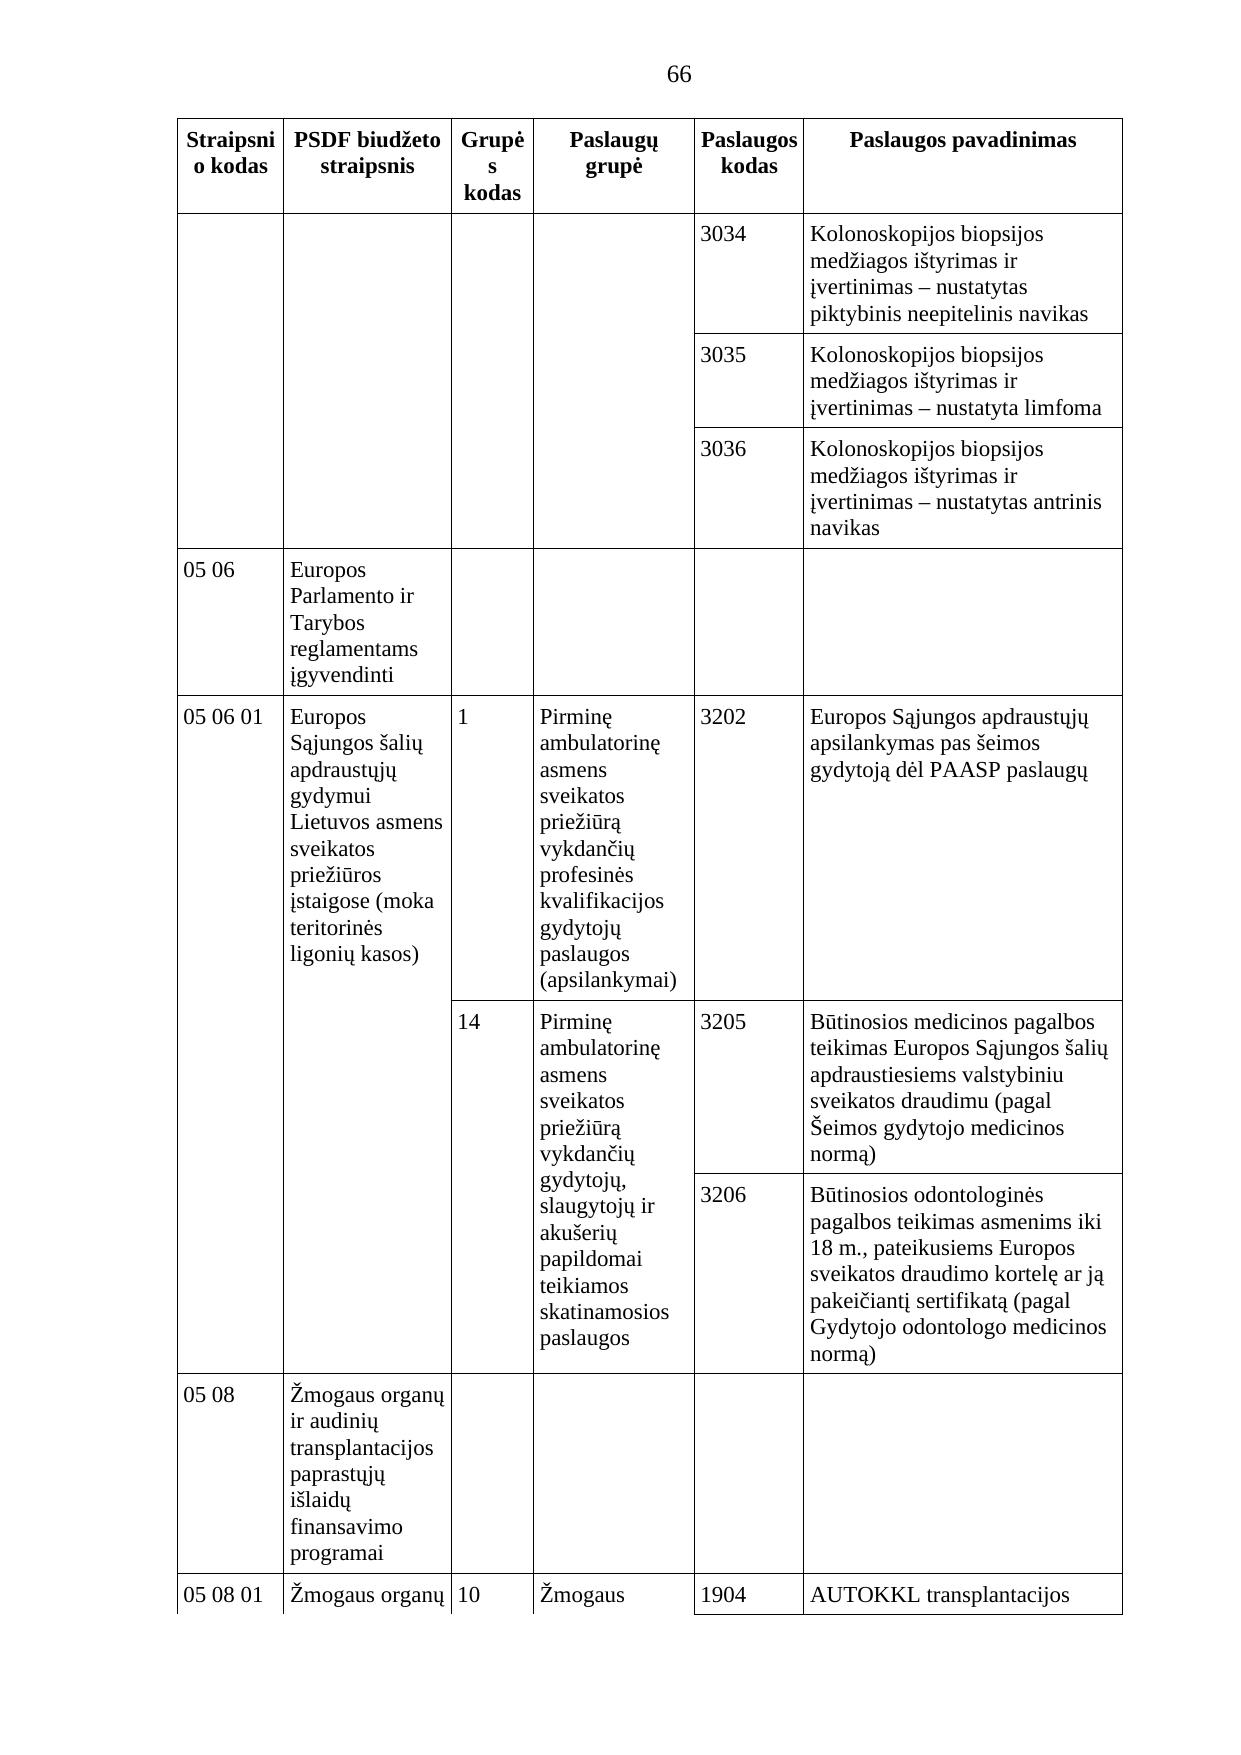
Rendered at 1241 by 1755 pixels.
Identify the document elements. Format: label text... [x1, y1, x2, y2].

table_cell 05 06 01 [178, 696, 283, 1373]
table_cell [452, 214, 533, 333]
table_cell [178, 333, 283, 427]
table_cell 1904 [695, 1574, 803, 1614]
table_cell Kolonoskopijos biopsijos medžiagos ištyrimas ir įvertinimas – nustatyta limfoma [804, 334, 1122, 427]
table_cell 10 [452, 1574, 533, 1614]
table_cell [534, 214, 694, 333]
table_header Paslaugos kodas [695, 119, 803, 212]
table_cell [452, 1374, 533, 1573]
table_cell [534, 1374, 694, 1573]
table_cell [534, 333, 694, 427]
table_cell [695, 549, 803, 695]
table_cell AUTOKKL transplantacijos [804, 1574, 1122, 1614]
table_cell [804, 549, 1122, 695]
table_cell [284, 427, 451, 548]
table_cell Būtinosios odontologinės pagalbos teikimas asmenims iki 18 m., pateikusiems Europos sveikatos draudimo kortelę ar ją pakeičiantį sertifikatą (pagal Gydytojo odontologo medicinos normą) [804, 1174, 1122, 1373]
table_header Grupės kodas [452, 119, 533, 212]
table_cell Pirminę ambulatorinę asmens sveikatos priežiūrą vykdančių gydytojų, slaugytojų ir akušerių papildomai teikiamos skatinamosios paslaugos [534, 1001, 694, 1373]
table_cell Žmogaus [534, 1574, 694, 1614]
table_cell 3202 [695, 696, 803, 1000]
table_cell 3205 [695, 1001, 803, 1173]
table_cell [284, 214, 451, 333]
table_cell [178, 427, 283, 548]
table_cell 05 08 01 [178, 1574, 283, 1614]
table_cell 1 [452, 696, 533, 1000]
table_header Straipsnio kodas [178, 119, 283, 212]
table_cell [804, 1374, 1122, 1573]
table_cell [452, 333, 533, 427]
table_cell [534, 549, 694, 695]
table_cell Europos Sąjungos šalių apdraustųjų gydymui Lietuvos asmens sveikatos priežiūros įstaigose (moka teritorinės ligonių kasos) [284, 696, 451, 1373]
table_header PSDF biudžeto straipsnis [284, 119, 451, 212]
table_cell [452, 427, 533, 548]
table_cell [695, 1374, 803, 1573]
table_cell Europos Parlamento ir Tarybos reglamentams įgyvendinti [284, 549, 451, 695]
table_cell 3036 [695, 428, 803, 548]
table_cell Kolonoskopijos biopsijos medžiagos ištyrimas ir įvertinimas – nustatytas piktybinis neepitelinis navikas [804, 214, 1122, 333]
table_cell [284, 333, 451, 427]
table_header Paslaugų grupė [534, 119, 694, 212]
table_cell 3035 [695, 334, 803, 427]
table_cell Būtinosios medicinos pagalbos teikimas Europos Sąjungos šalių apdraustiesiems valstybiniu sveikatos draudimu (pagal Šeimos gydytojo medicinos normą) [804, 1001, 1122, 1173]
table_cell Europos Sąjungos apdraustųjų apsilankymas pas šeimos gydytoją dėl PAASP paslaugų [804, 696, 1122, 1000]
table_cell Kolonoskopijos biopsijos medžiagos ištyrimas ir įvertinimas – nustatytas antrinis navikas [804, 428, 1122, 548]
table_cell [178, 214, 283, 333]
table_cell 05 08 [178, 1374, 283, 1573]
table_header Paslaugos pavadinimas [804, 119, 1122, 212]
table_cell [534, 427, 694, 548]
table_cell 14 [452, 1001, 533, 1373]
table_cell Žmogaus organų ir audinių transplantacijos paprastųjų išlaidų finansavimo programai [284, 1374, 451, 1573]
table_cell 05 06 [178, 549, 283, 695]
table_cell Pirminę ambulatorinę asmens sveikatos priežiūrą vykdančių profesinės kvalifikacijos gydytojų paslaugos (apsilankymai) [534, 696, 694, 1000]
table_cell 3034 [695, 214, 803, 333]
table_cell [452, 549, 533, 695]
table_cell 3206 [695, 1174, 803, 1373]
table_cell Žmogaus organų [284, 1574, 451, 1614]
